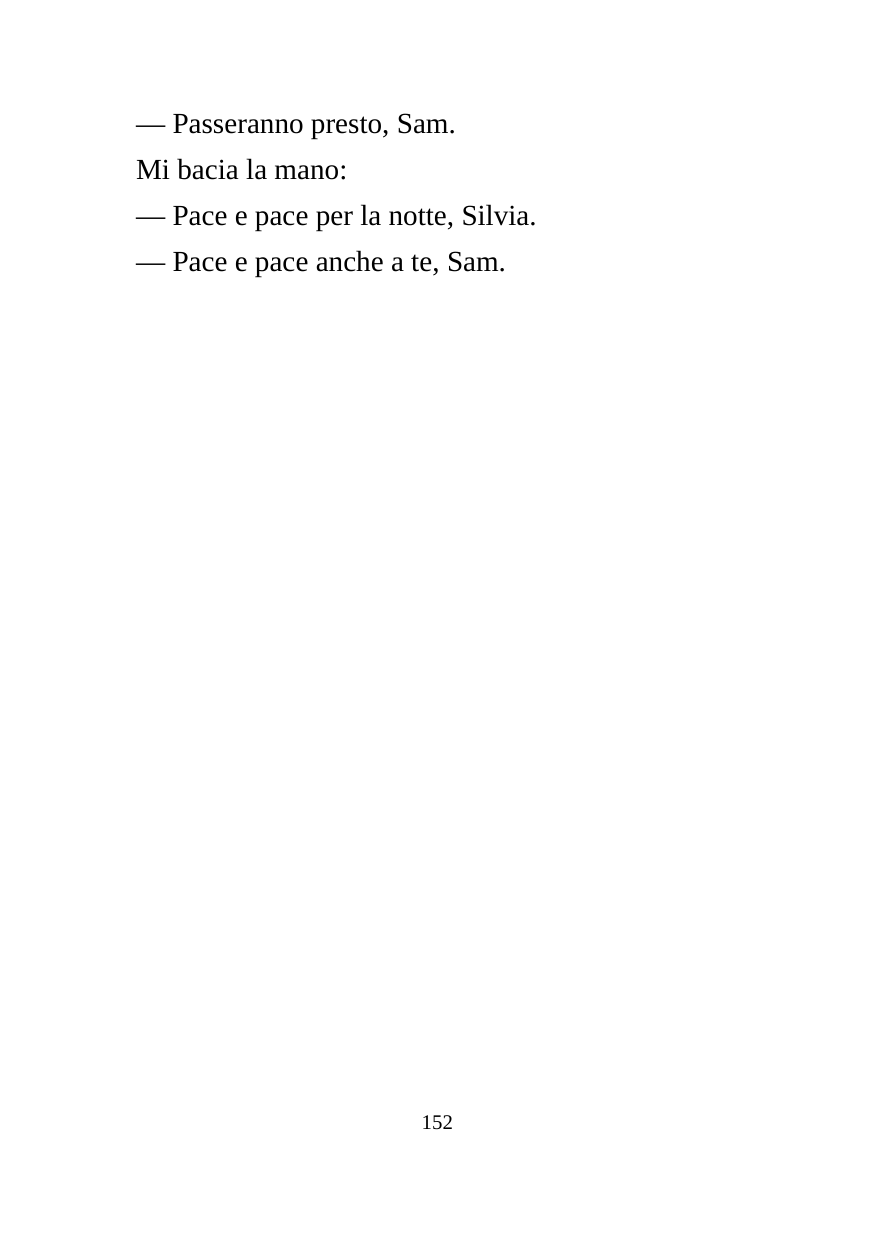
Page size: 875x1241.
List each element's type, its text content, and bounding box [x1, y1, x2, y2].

text — Pace e pace anche a te, Sam. [106, 244, 768, 278]
text — Passeranno presto, Sam. [106, 106, 768, 140]
text — Pace e pace per la notte, Silvia. [106, 198, 768, 232]
text Mi bacia la mano: [106, 152, 768, 186]
